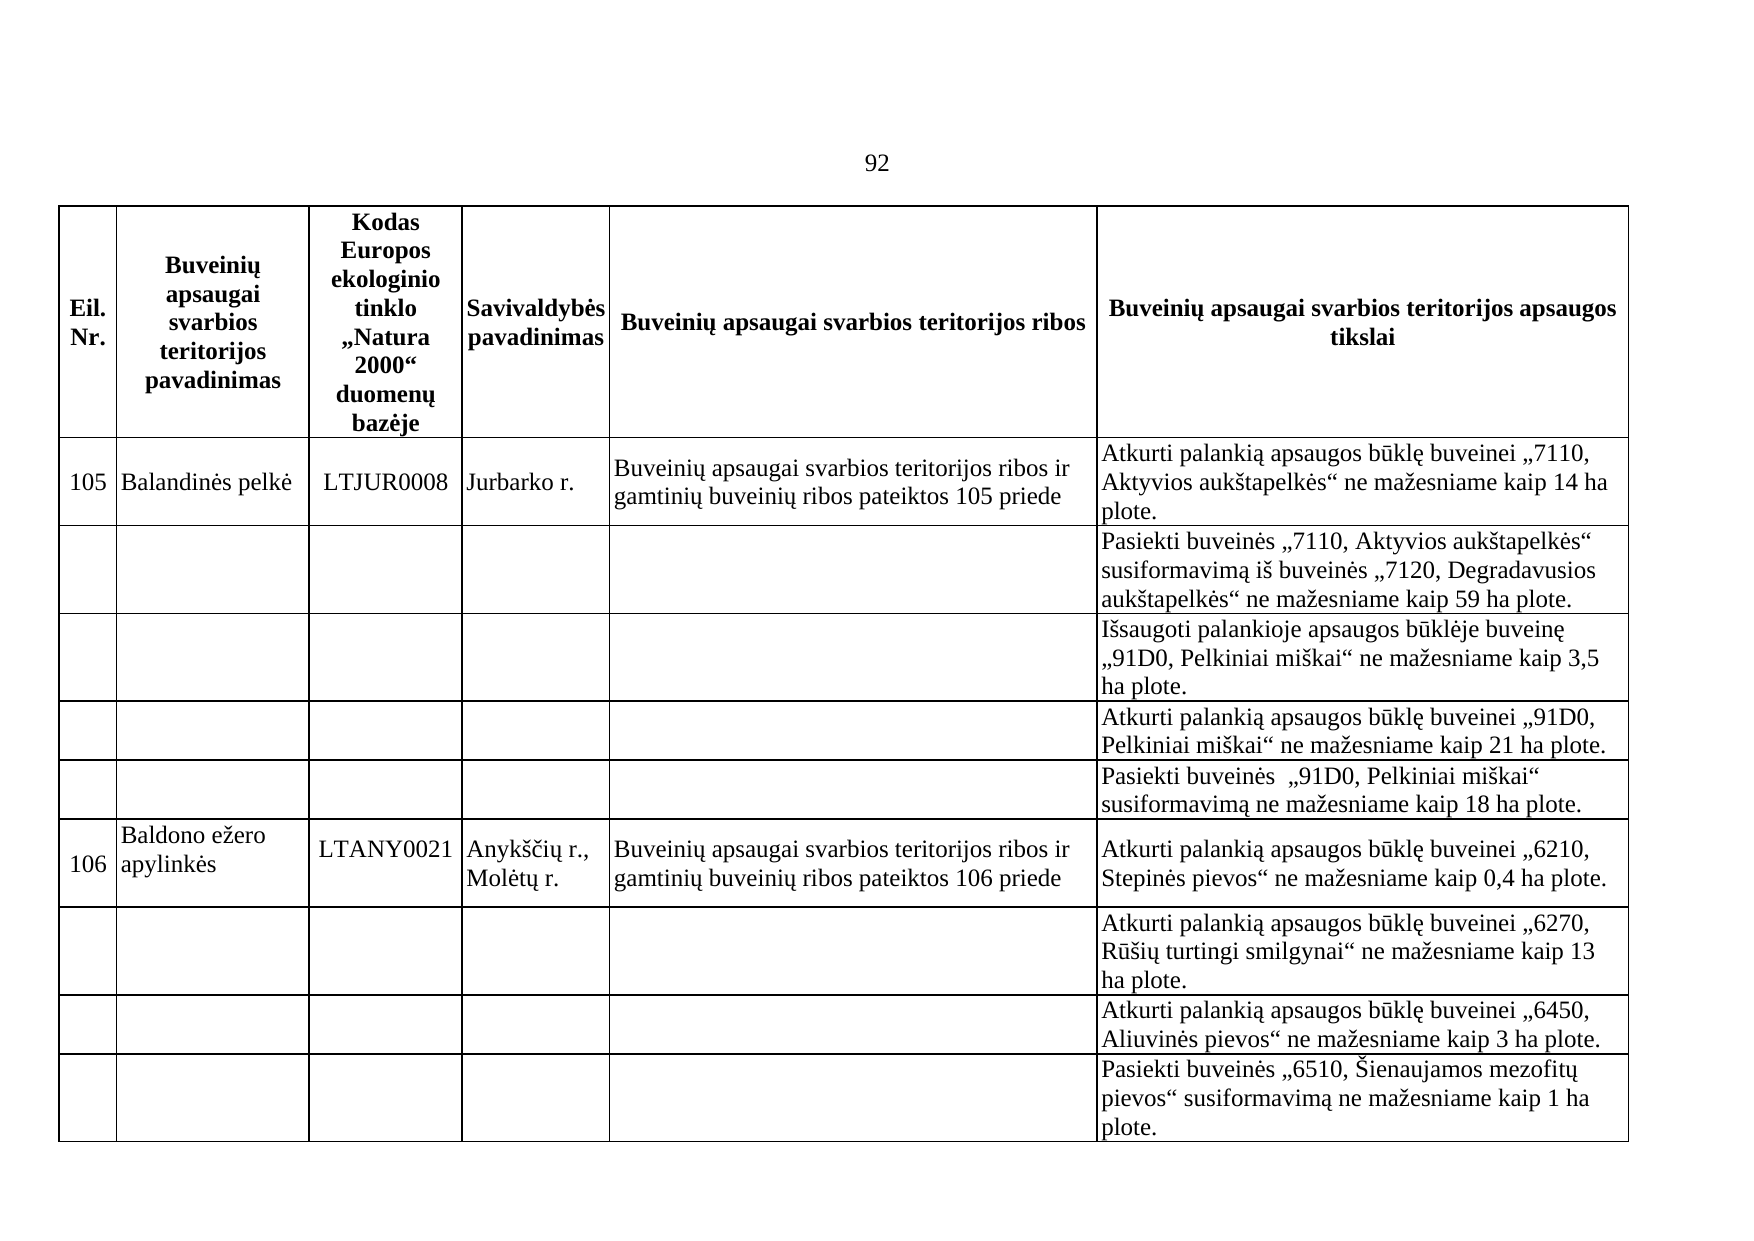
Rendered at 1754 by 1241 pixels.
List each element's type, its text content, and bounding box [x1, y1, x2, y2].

table_header Eil. Nr. [60, 207, 116, 437]
table_cell [60, 996, 116, 1053]
table_cell [117, 1055, 308, 1141]
table_cell Anykščių r., Molėtų r. [463, 820, 609, 906]
table_cell [610, 702, 1096, 759]
table_cell Baldono ežero apylinkės [117, 820, 308, 906]
table_cell Atkurti palankią apsaugos būklę buveinei „6450, Aliuvinės pievos“ ne mažesniame kaip 3 ha plote. [1098, 996, 1628, 1053]
table_cell [60, 1055, 116, 1141]
table_cell [310, 761, 461, 818]
table_cell [610, 526, 1096, 612]
table_cell [310, 526, 461, 612]
table_cell Balandinės pelkė [117, 438, 308, 524]
table_cell Atkurti palankią apsaugos būklę buveinei „91D0, Pelkiniai miškai“ ne mažesniame kaip 21 ha plote. [1098, 702, 1628, 759]
table_cell [117, 996, 308, 1053]
table_cell [463, 614, 609, 700]
table_cell 106 [60, 820, 116, 906]
table_cell [610, 996, 1096, 1053]
table_cell [60, 526, 116, 612]
table_cell [610, 761, 1096, 818]
table_cell [310, 1055, 461, 1141]
table_cell [60, 614, 116, 700]
table_cell [60, 702, 116, 759]
table_cell LTANY0021 [310, 820, 461, 906]
table_cell Pasiekti buveinės „7110, Aktyvios aukštapelkės“ susiformavimą iš buveinės „7120, Degradavusios aukštapelkės“ ne mažesniame kaip 59 ha plote. [1098, 526, 1628, 612]
table_cell Jurbarko r. [463, 438, 609, 524]
table_cell [117, 614, 308, 700]
table_cell [610, 908, 1096, 994]
table_cell [463, 1055, 609, 1141]
table_cell [60, 908, 116, 994]
table_header Buveinių apsaugai svarbios teritorijos pavadinimas [117, 207, 308, 437]
table_cell Išsaugoti palankioje apsaugos būklėje buveinę „91D0, Pelkiniai miškai“ ne mažesniame kaip 3,5 ha plote. [1098, 614, 1628, 700]
table_header Savivaldybės pavadinimas [463, 207, 609, 437]
table_cell [117, 761, 308, 818]
table_cell Atkurti palankią apsaugos būklę buveinei „7110, Aktyvios aukštapelkės“ ne mažesniame kaip 14 ha plote. [1098, 438, 1628, 524]
table_cell 105 [60, 438, 116, 524]
table_cell [117, 526, 308, 612]
table_cell Atkurti palankią apsaugos būklę buveinei „6210, Stepinės pievos“ ne mažesniame kaip 0,4 ha plote. [1098, 820, 1628, 906]
table_cell Pasiekti buveinės „6510, Šienaujamos mezofitų pievos“ susiformavimą ne mažesniame kaip 1 ha plote. [1098, 1055, 1628, 1141]
table_cell [310, 908, 461, 994]
table_cell [117, 702, 308, 759]
table_cell [610, 614, 1096, 700]
table_cell Pasiekti buveinės „91D0, Pelkiniai miškai“ susiformavimą ne mažesniame kaip 18 ha plote. [1098, 761, 1628, 818]
table_cell [310, 702, 461, 759]
table_cell Buveinių apsaugai svarbios teritorijos ribos ir gamtinių buveinių ribos pateiktos 105 priede [610, 438, 1096, 524]
table_cell [463, 761, 609, 818]
table_cell [463, 702, 609, 759]
table_cell [463, 996, 609, 1053]
table_header Buveinių apsaugai svarbios teritorijos apsaugos tikslai [1098, 207, 1628, 437]
table_header Buveinių apsaugai svarbios teritorijos ribos [610, 207, 1096, 437]
table_cell [463, 526, 609, 612]
table_cell [310, 996, 461, 1053]
table_header Kodas Europos ekologinio tinklo „Natura 2000“ duomenų bazėje [310, 207, 461, 437]
table_cell [463, 908, 609, 994]
table_cell Buveinių apsaugai svarbios teritorijos ribos ir gamtinių buveinių ribos pateiktos 106 priede [610, 820, 1096, 906]
table_cell [60, 761, 116, 818]
table_cell LTJUR0008 [310, 438, 461, 524]
table_cell [610, 1055, 1096, 1141]
table_cell Atkurti palankią apsaugos būklę buveinei „6270, Rūšių turtingi smilgynai“ ne mažesniame kaip 13 ha plote. [1098, 908, 1628, 994]
table_cell [117, 908, 308, 994]
table_cell [310, 614, 461, 700]
